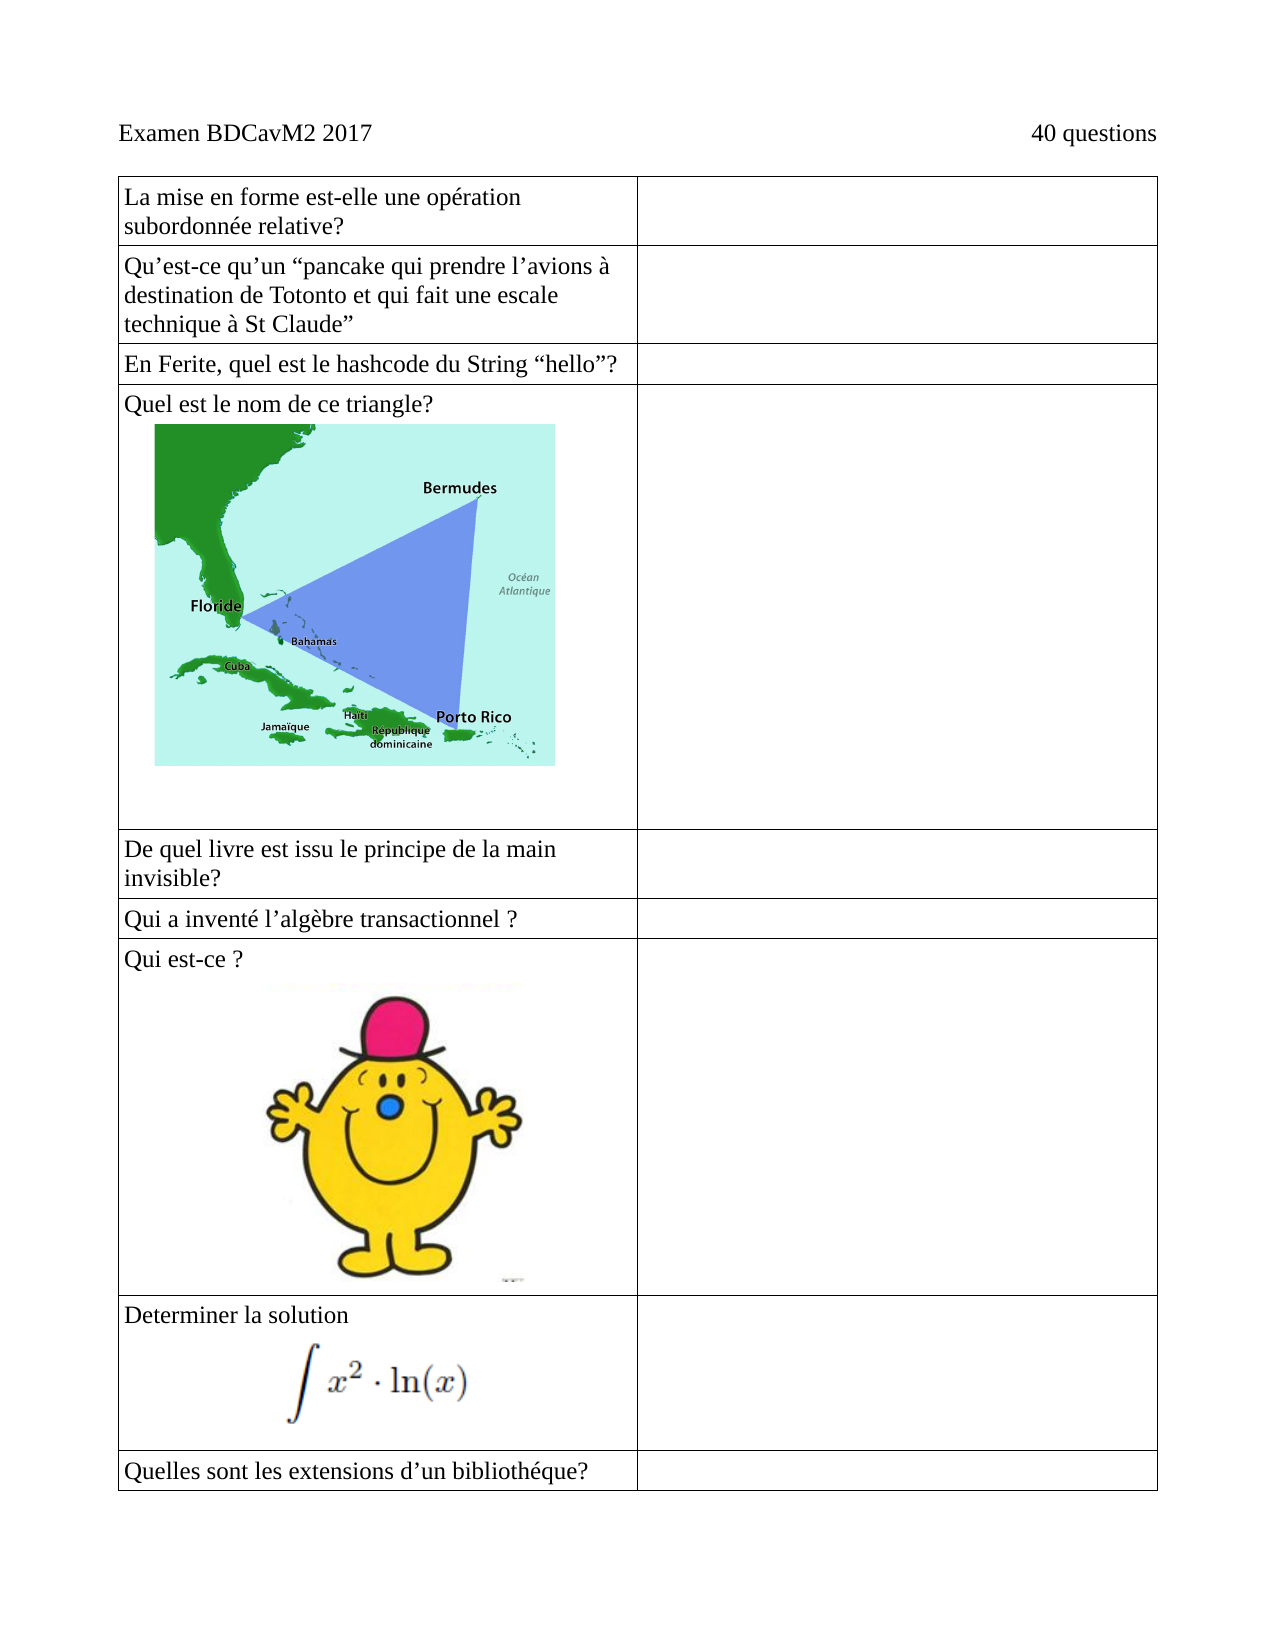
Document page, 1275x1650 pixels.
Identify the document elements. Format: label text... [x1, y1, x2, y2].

table_cell Qui a inventé l’algèbre transactionnel ? [119, 899, 637, 938]
table_cell Determiner la solution [119, 1296, 637, 1450]
table_cell [638, 899, 1157, 938]
table_cell [638, 344, 1157, 383]
table_cell Qui est-ce ? [119, 939, 637, 1295]
table_cell Quelles sont les extensions d’un bibliothéque? [119, 1451, 637, 1490]
table_cell [638, 385, 1157, 829]
table_cell Quel est le nom de ce triangle? [119, 385, 637, 829]
table_cell Qu’est-ce qu’un “pancake qui prendre l’avions à destination de Totonto et qui fait une escale technique à St Claude” [119, 246, 637, 343]
table_cell [638, 1451, 1157, 1490]
table_cell En Ferite, quel est le hashcode du String “hello”? [119, 344, 637, 383]
table_cell [638, 830, 1157, 898]
table_cell [638, 177, 1157, 245]
picture [154, 424, 555, 766]
table_cell [638, 246, 1157, 343]
picture [261, 983, 525, 1282]
picture [285, 1339, 473, 1435]
table_cell De quel livre est issu le principe de la main invisible? [119, 830, 637, 898]
table_cell La mise en forme est-elle une opération subordonnée relative? [119, 177, 637, 245]
table_cell [638, 939, 1157, 1295]
table_cell [638, 1296, 1157, 1450]
